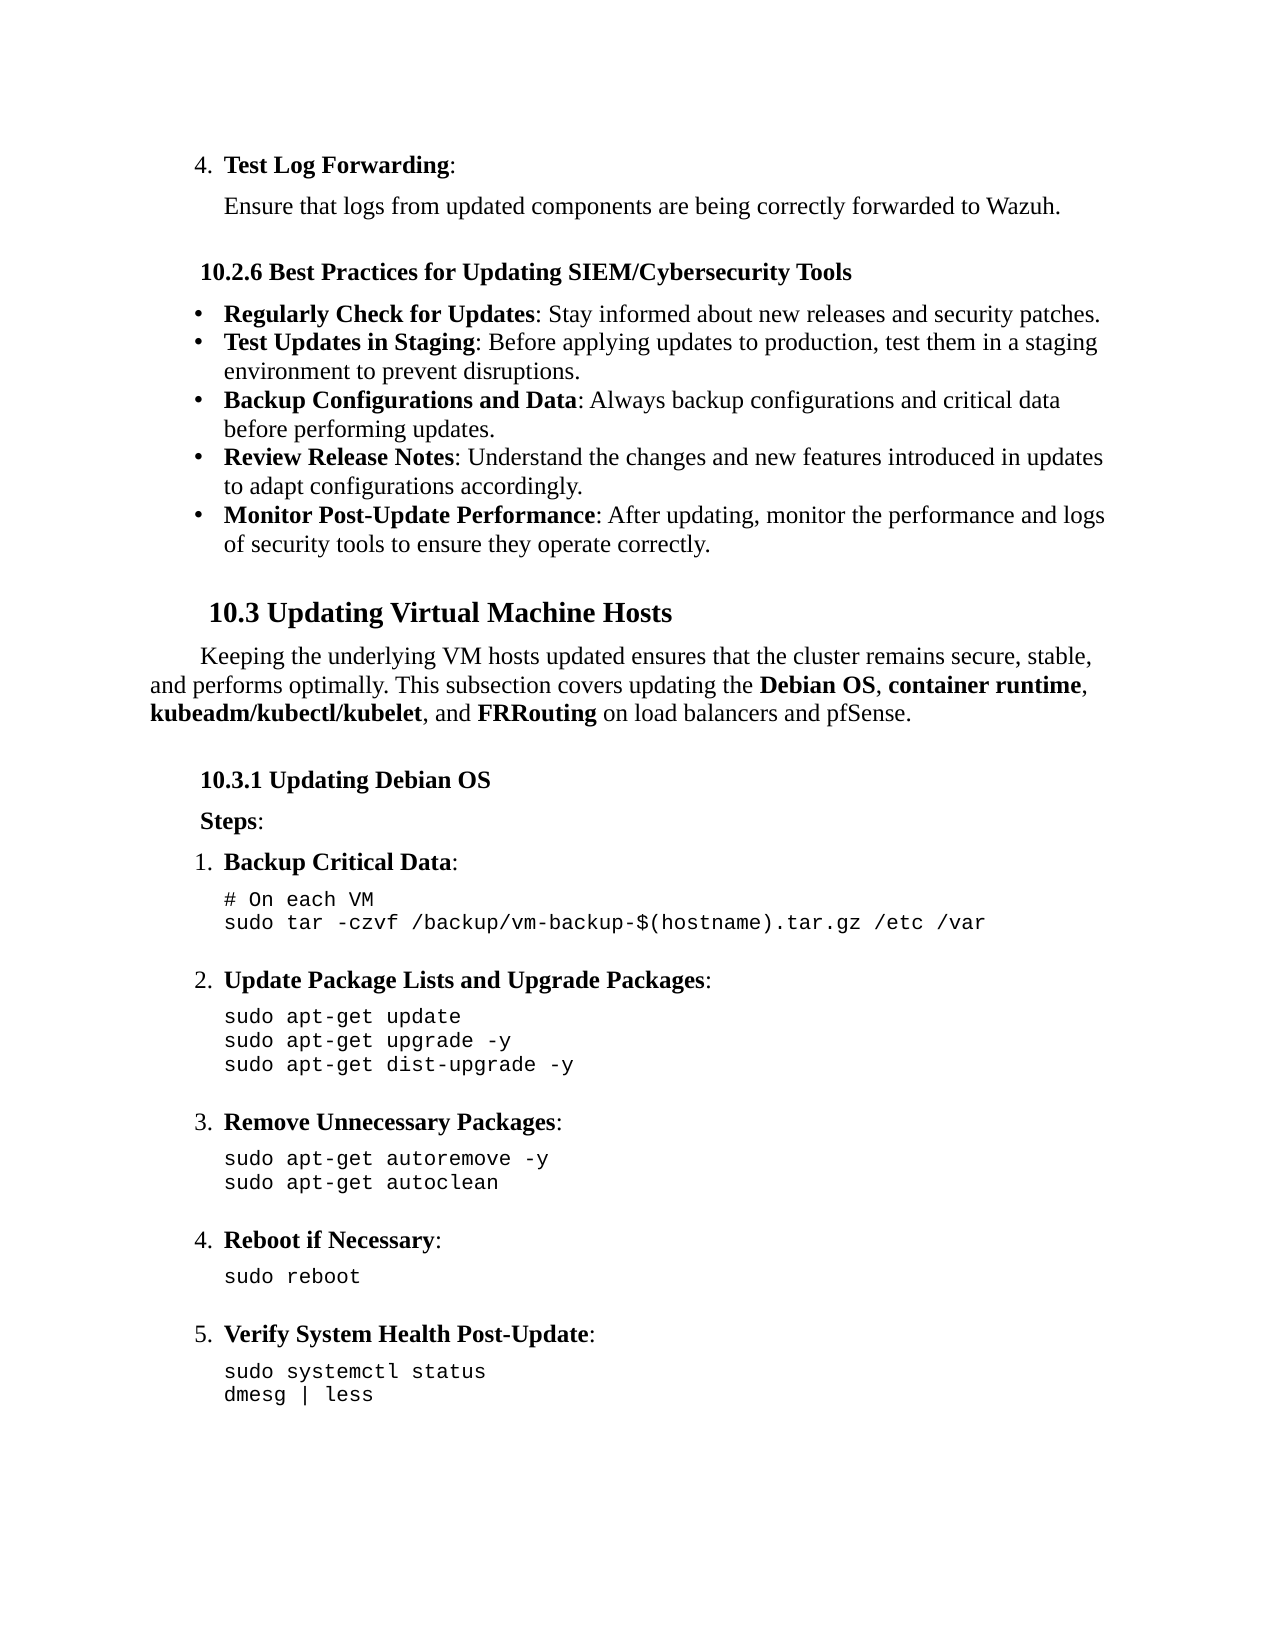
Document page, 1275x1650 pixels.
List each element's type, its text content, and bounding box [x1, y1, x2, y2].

list Review Release Notes: Understand the changes and new features introduced in updates to adapt configurations accordingly. [194, 442, 1125, 500]
list # On each VM [194, 888, 1125, 912]
list Verify System Health Post-Update: [194, 1319, 1125, 1348]
list Monitor Post-Update Performance: After updating, monitor the performance and logs of security tools to ensure they operate correctly. [194, 500, 1125, 557]
text Keeping the underlying VM hosts updated ensures that the cluster remains secure, stable, and performs optimally. This subsection covers updating the Debian OS, container runtime, kubeadm/kubectl/kubelet, and FRRouting on load balancers and pfSense. [150, 641, 1125, 727]
list Reboot if Necessary: [194, 1225, 1125, 1254]
list dmesg | less [194, 1384, 1125, 1408]
list sudo reboot [194, 1266, 1125, 1290]
list Regularly Check for Updates: Stay informed about new releases and security patches. [194, 299, 1125, 327]
list Ensure that logs from updated components are being correctly forwarded to Wazuh. [194, 191, 1125, 220]
list Backup Critical Data: [194, 847, 1125, 876]
subtitle 10.3 Updating Virtual Machine Hosts [150, 595, 1125, 628]
list sudo apt-get autoclean [194, 1172, 1125, 1196]
list Backup Configurations and Data: Always backup configurations and critical data before performing updates. [194, 385, 1125, 442]
list sudo tar -czvf /backup/vm-backup-$(hostname).tar.gz /etc /var [194, 912, 1125, 936]
subtitle 10.2.6 Best Practices for Updating SIEM/Cybersecurity Tools [150, 257, 1125, 286]
list sudo apt-get dist-upgrade -y [194, 1054, 1125, 1077]
subtitle 10.3.1 Updating Debian OS [150, 765, 1125, 793]
list Remove Unnecessary Packages: [194, 1107, 1125, 1136]
list Test Log Forwarding: [194, 150, 1125, 179]
list sudo apt-get upgrade -y [194, 1030, 1125, 1054]
list Update Package Lists and Upgrade Packages: [194, 965, 1125, 994]
list Test Updates in Staging: Before applying updates to production, test them in a staging environment to prevent disruptions. [194, 327, 1125, 385]
list sudo systemctl status [194, 1361, 1125, 1384]
text Steps: [150, 806, 1125, 835]
list sudo apt-get update [194, 1007, 1125, 1030]
list sudo apt-get autoremove -y [194, 1148, 1125, 1172]
